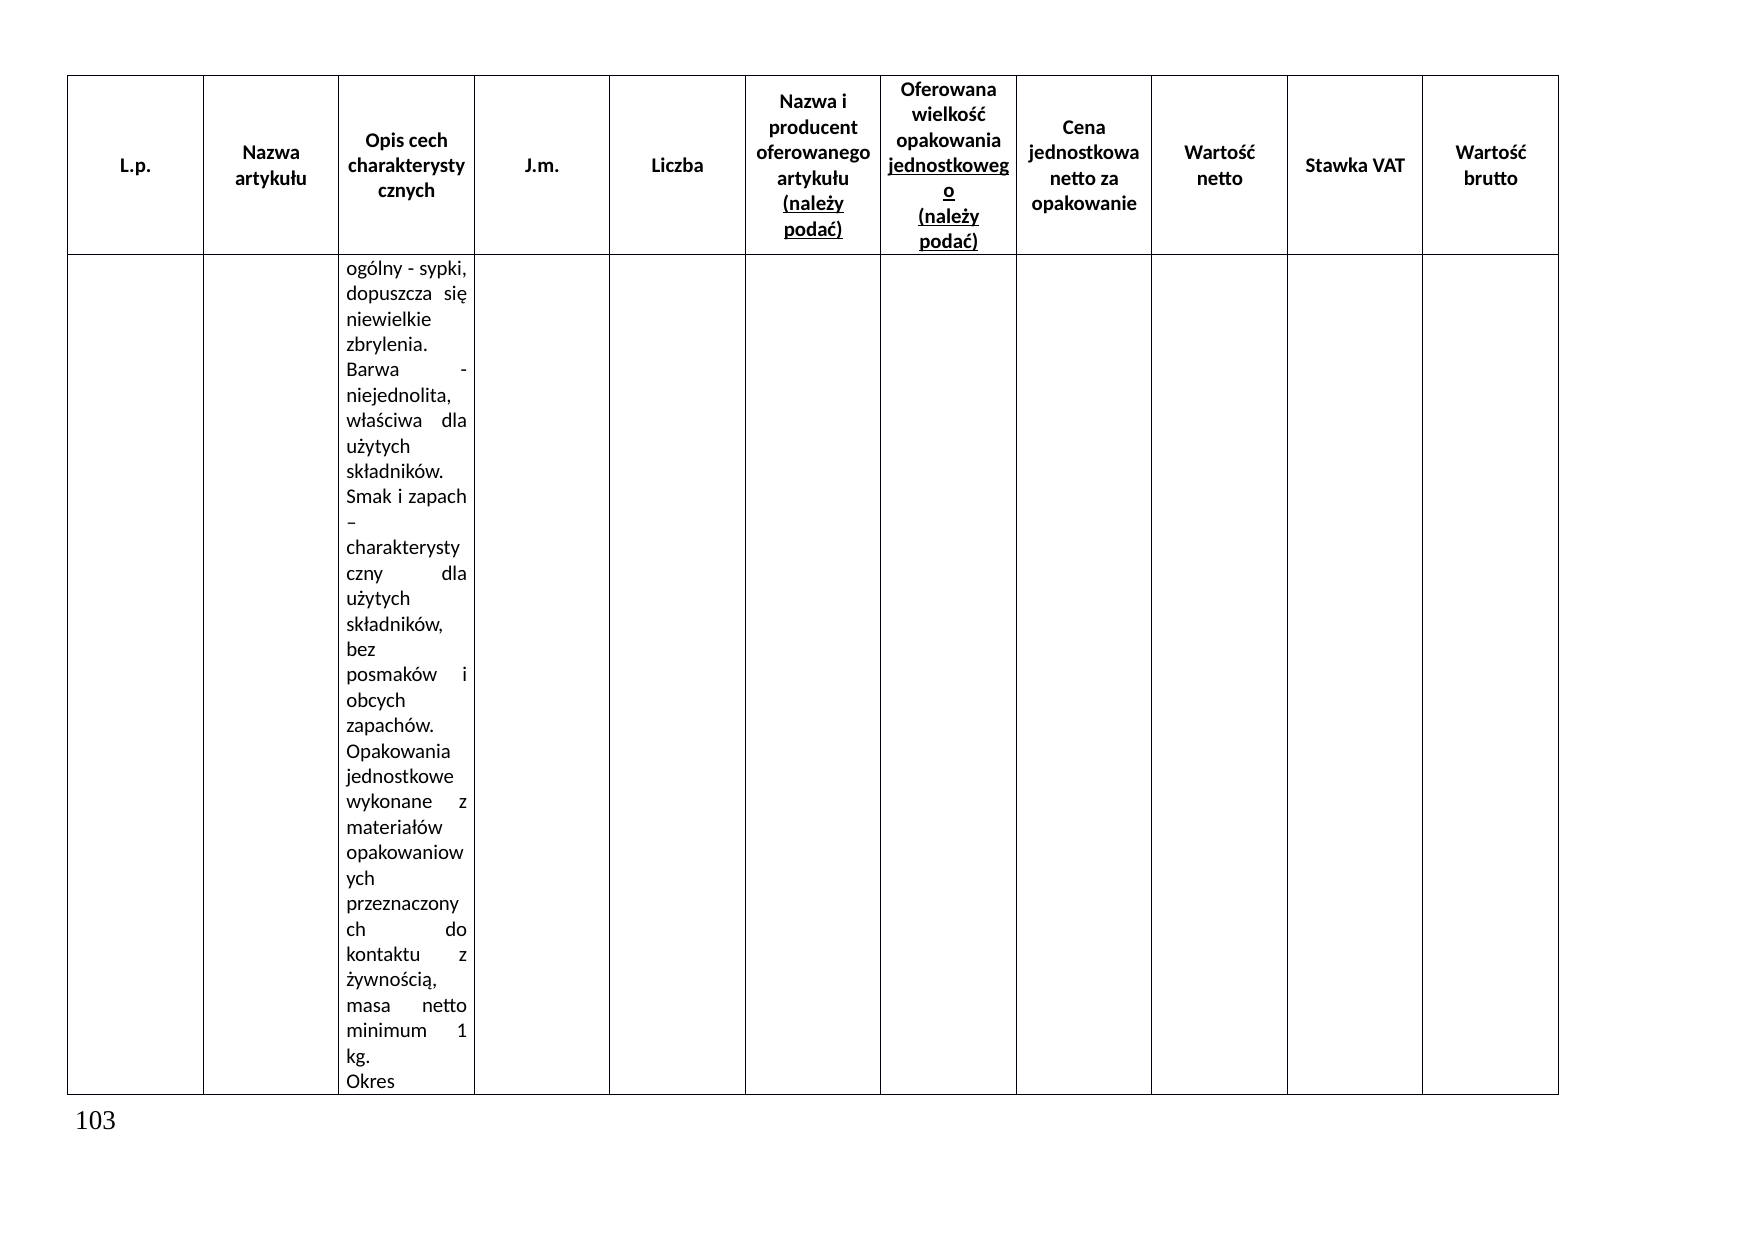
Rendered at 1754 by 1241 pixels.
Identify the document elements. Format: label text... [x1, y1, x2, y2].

table_header J.m. [475, 76, 609, 254]
table_cell [881, 255, 1016, 1094]
table_header Oferowana wielkość opakowania jednostkowego (należy podać) [881, 76, 1016, 254]
table_cell [1288, 255, 1422, 1094]
table_cell [68, 255, 203, 1094]
table_cell [1152, 255, 1287, 1094]
table_header Wartość brutto [1423, 76, 1558, 254]
table_cell [475, 255, 609, 1094]
table_header Nazwa i producent oferowanego artykułu (należy podać) [746, 76, 880, 254]
table_cell ogólny - sypki, dopuszcza się niewielkie zbrylenia. Barwa - niejednolita, właściwa dla użytych składników. Smak i zapach – charakterystyczny dla użytych składników, bez posmaków i obcych zapachów. Opakowania jednostkowe wykonane z materiałów opakowaniowych przeznaczonych do kontaktu z żywnością, masa netto minimum 1 kg. Okres [339, 255, 474, 1094]
table_header L.p. [68, 76, 203, 254]
table_header Liczba [610, 76, 745, 254]
table_header Stawka VAT [1288, 76, 1422, 254]
table_header Cena jednostkowa netto za opakowanie [1017, 76, 1151, 254]
table_cell [1017, 255, 1151, 1094]
table_header Opis cech charakterystycznych [339, 76, 474, 254]
table_header Nazwa artykułu [204, 76, 338, 254]
table_header Wartość netto [1152, 76, 1287, 254]
table_cell [1423, 255, 1558, 1094]
table_cell [204, 255, 338, 1094]
table_cell [610, 255, 745, 1094]
table_cell [746, 255, 880, 1094]
